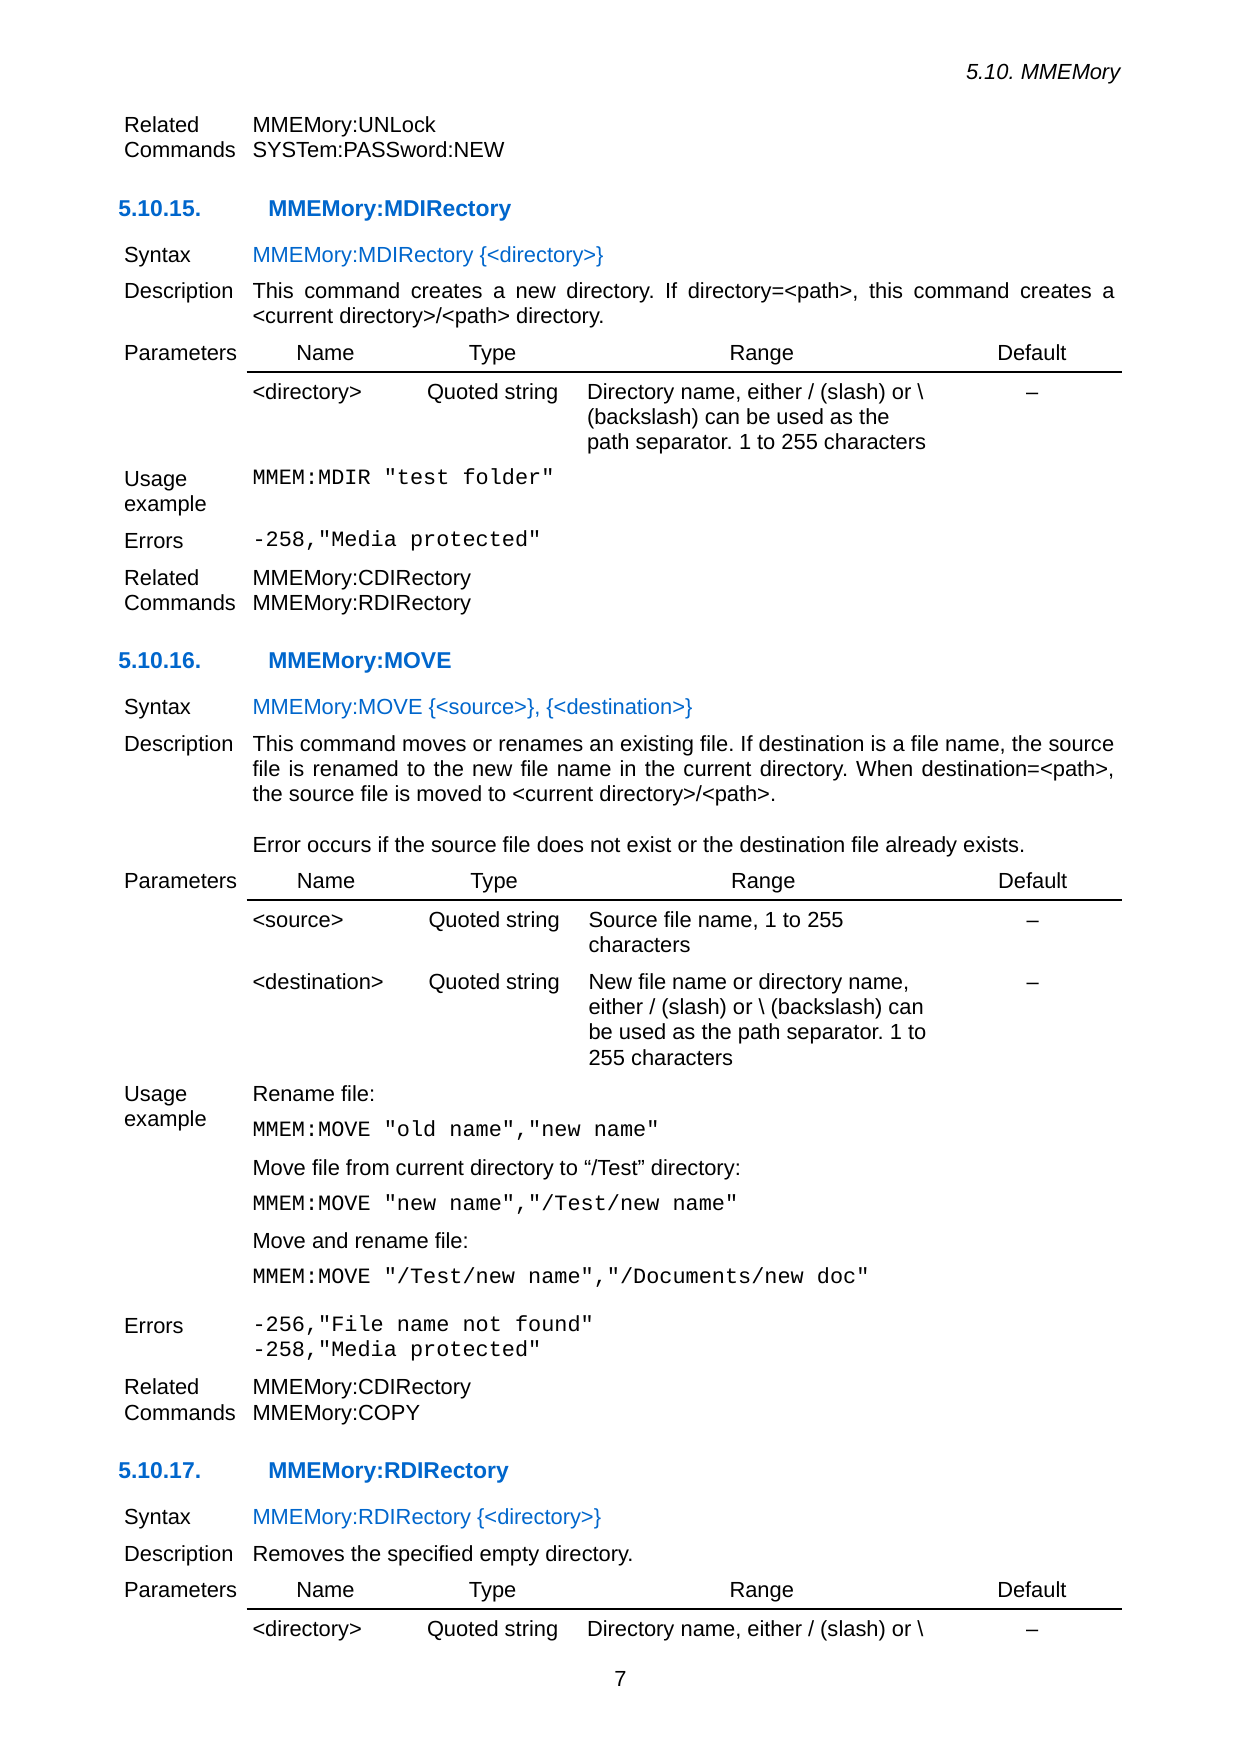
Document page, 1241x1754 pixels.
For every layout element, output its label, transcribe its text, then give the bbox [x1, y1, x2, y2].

table_cell Usage example [118, 1075, 247, 1307]
table_cell Quoted string [405, 963, 583, 1075]
table_cell This command creates a new directory. If directory=<path>, this command creates a <current directory>/<path> directory. [247, 273, 1122, 334]
table_cell -258,"Media protected" [247, 522, 1122, 559]
table_cell – [944, 963, 1122, 1075]
table_header Syntax [118, 1498, 247, 1535]
table_cell Type [404, 1571, 581, 1608]
table_header MMEMory:MOVE {<source>}, {<destination>} [247, 688, 1122, 725]
table_cell Related Commands [118, 559, 247, 621]
table_cell MMEMory:CDIRectory MMEMory:RDIRectory [247, 559, 1122, 621]
table_cell Range [583, 863, 943, 899]
table_cell Parameters [118, 1571, 247, 1647]
table_cell <directory> [247, 1610, 404, 1647]
table_cell Description [118, 1535, 247, 1571]
table_cell – [944, 901, 1122, 963]
table_cell <directory> [247, 373, 404, 460]
subtitle MMEMory:MOVE [118, 647, 1122, 673]
table_cell This command moves or renames an existing file. If destination is a file name, the source file is renamed to the new file name in the current directory. When destination=<path>, the source file is moved to <current directory>/<path>. Error occurs if the source file does not exist or the destination file already exists. [247, 725, 1122, 862]
subtitle MMEMory:MDIRectory [118, 195, 1122, 221]
table_cell – [942, 373, 1122, 460]
table_cell MMEMory:UNLock SYSTem:PASSword:NEW [247, 106, 1122, 168]
table_cell Default [942, 1571, 1122, 1608]
table_cell Removes the specified empty directory. [247, 1535, 1122, 1571]
table_header Syntax [118, 236, 247, 272]
table_cell Range [581, 334, 942, 371]
table_cell -256,"File name not found" -258,"Media protected" [247, 1308, 1122, 1368]
table_cell Type [405, 863, 583, 899]
table_cell – [942, 1610, 1122, 1647]
table_cell Errors [118, 1308, 247, 1368]
table_cell MMEM:MDIR "test folder" [247, 460, 1122, 522]
table_cell Directory name, either / (slash) or \ [581, 1610, 942, 1647]
table_cell Description [118, 273, 247, 334]
table_cell <destination> [247, 963, 405, 1075]
table_header MMEMory:RDIRectory {<directory>} [247, 1498, 1122, 1535]
table_cell MMEMory:CDIRectory MMEMory:COPY [247, 1369, 1122, 1430]
table_cell Errors [118, 522, 247, 559]
table_cell Default [942, 334, 1122, 371]
table_cell Name [247, 863, 405, 899]
table_header Syntax [118, 688, 247, 725]
table_cell Parameters [118, 334, 247, 460]
table_header MMEMory:MDIRectory {<directory>} [247, 236, 1122, 272]
table_cell Quoted string [404, 1610, 581, 1647]
table_cell Range [581, 1571, 942, 1608]
table_cell Name [247, 1571, 404, 1608]
table_cell Description [118, 725, 247, 862]
subtitle MMEMory:RDIRectory [118, 1457, 1122, 1483]
table_cell Parameters [118, 863, 247, 1075]
table_cell New file name or directory name, either / (slash) or \ (backslash) can be used as the path separator. 1 to 255 characters [583, 963, 943, 1075]
table_cell Directory name, either / (slash) or \ (backslash) can be used as the path separator. 1 to 255 characters [581, 373, 942, 460]
table_cell Related Commands [118, 1369, 247, 1430]
table_cell Type [404, 334, 581, 371]
table_cell Source file name, 1 to 255 characters [583, 901, 943, 963]
table_cell Default [944, 863, 1122, 899]
table_cell Rename file: MMEM:MOVE "old name","new name" Move file from current directory to “/Test” directory: MMEM:MOVE "new name","/Test/new name" Move and rename file: MMEM:MOVE "/Test/new name","/Documents/new doc" [247, 1075, 1122, 1307]
table_cell Quoted string [404, 373, 581, 460]
table_cell Quoted string [405, 901, 583, 963]
table_cell Related Commands [118, 106, 247, 168]
table_cell Name [247, 334, 404, 371]
table_cell Usage example [118, 460, 247, 522]
table_cell <source> [247, 901, 405, 963]
